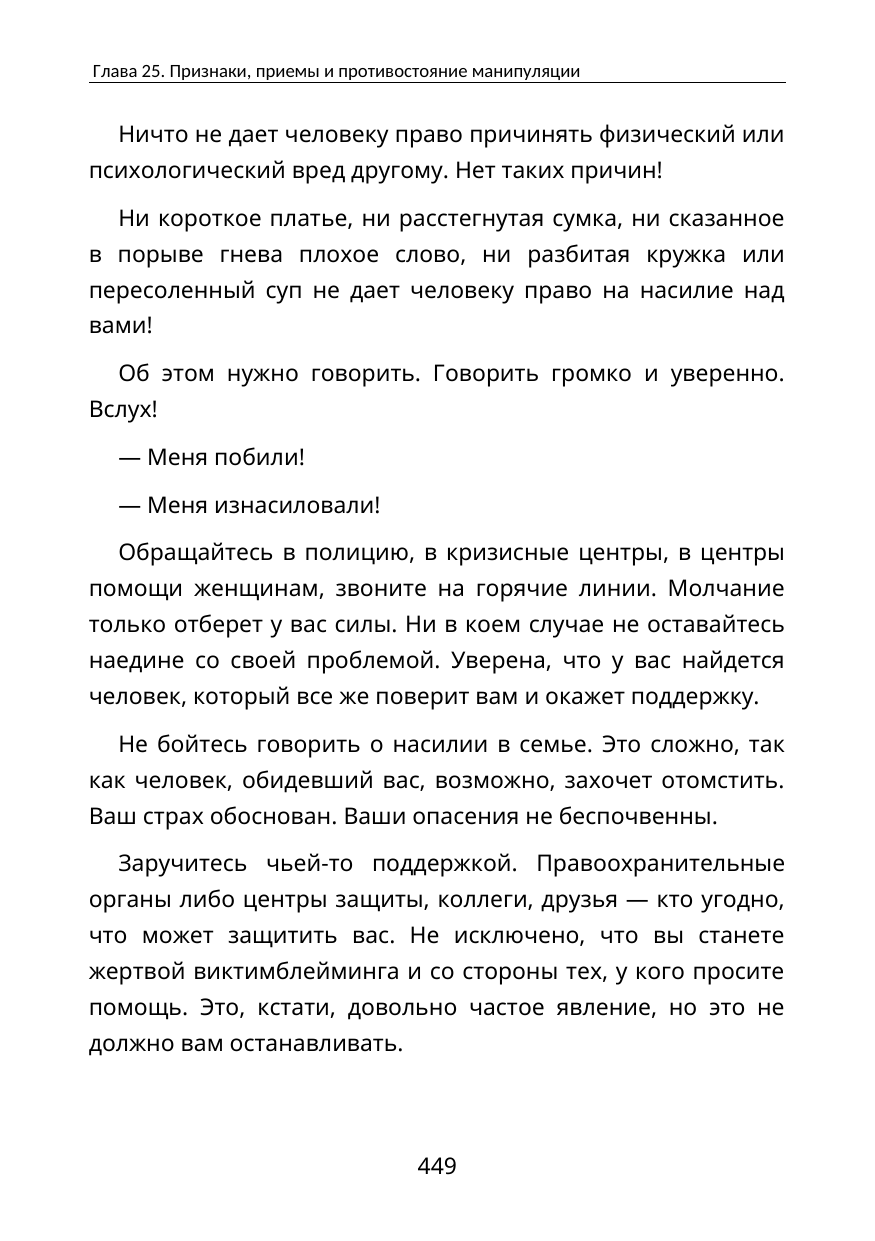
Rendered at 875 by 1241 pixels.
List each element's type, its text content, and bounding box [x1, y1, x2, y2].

text — Меня изнасиловали! [88, 488, 786, 520]
text — Меня побили! [88, 441, 786, 472]
text Обращайтесь в полицию, в кризисные центры, в центры помощи женщинам, звоните на горячие линии. Молчание только отберет у вас силы. Ни в коем случае не оставайтесь наедине со своей проблемой. Уверена, что у вас найдется человек, который все же поверит вам и окажет поддержку. [88, 536, 786, 711]
text Ни короткое платье, ни расстегнутая сумка, ни сказанное в порыве гнева плохое слово, ни разбитая кружка или пересоленный суп не дает человеку право на насилие над вами! [88, 202, 786, 341]
text Не бойтесь говорить о насилии в семье. Это сложно, так как человек, обидевший вас, возможно, захочет отомстить. Ваш страх обоснован. Ваши опасения не беспочвенны. [88, 728, 786, 831]
text Об этом нужно говорить. Говорить громко и уверенно. Вслух! [88, 357, 786, 424]
text Заручитесь чьей-то поддержкой. Правоохранительные органы либо центры защиты, коллеги, друзья — кто угодно, что может защитить вас. Не исключено, что вы станете жертвой виктимблейминга и со стороны тех, у кого просите помощь. Это, кстати, довольно частое явление, но это не должно вам останавливать. [88, 847, 786, 1058]
text Ничто не дает человеку право причинять физический или психологический вред другому. Нет таких причин! [88, 118, 786, 185]
